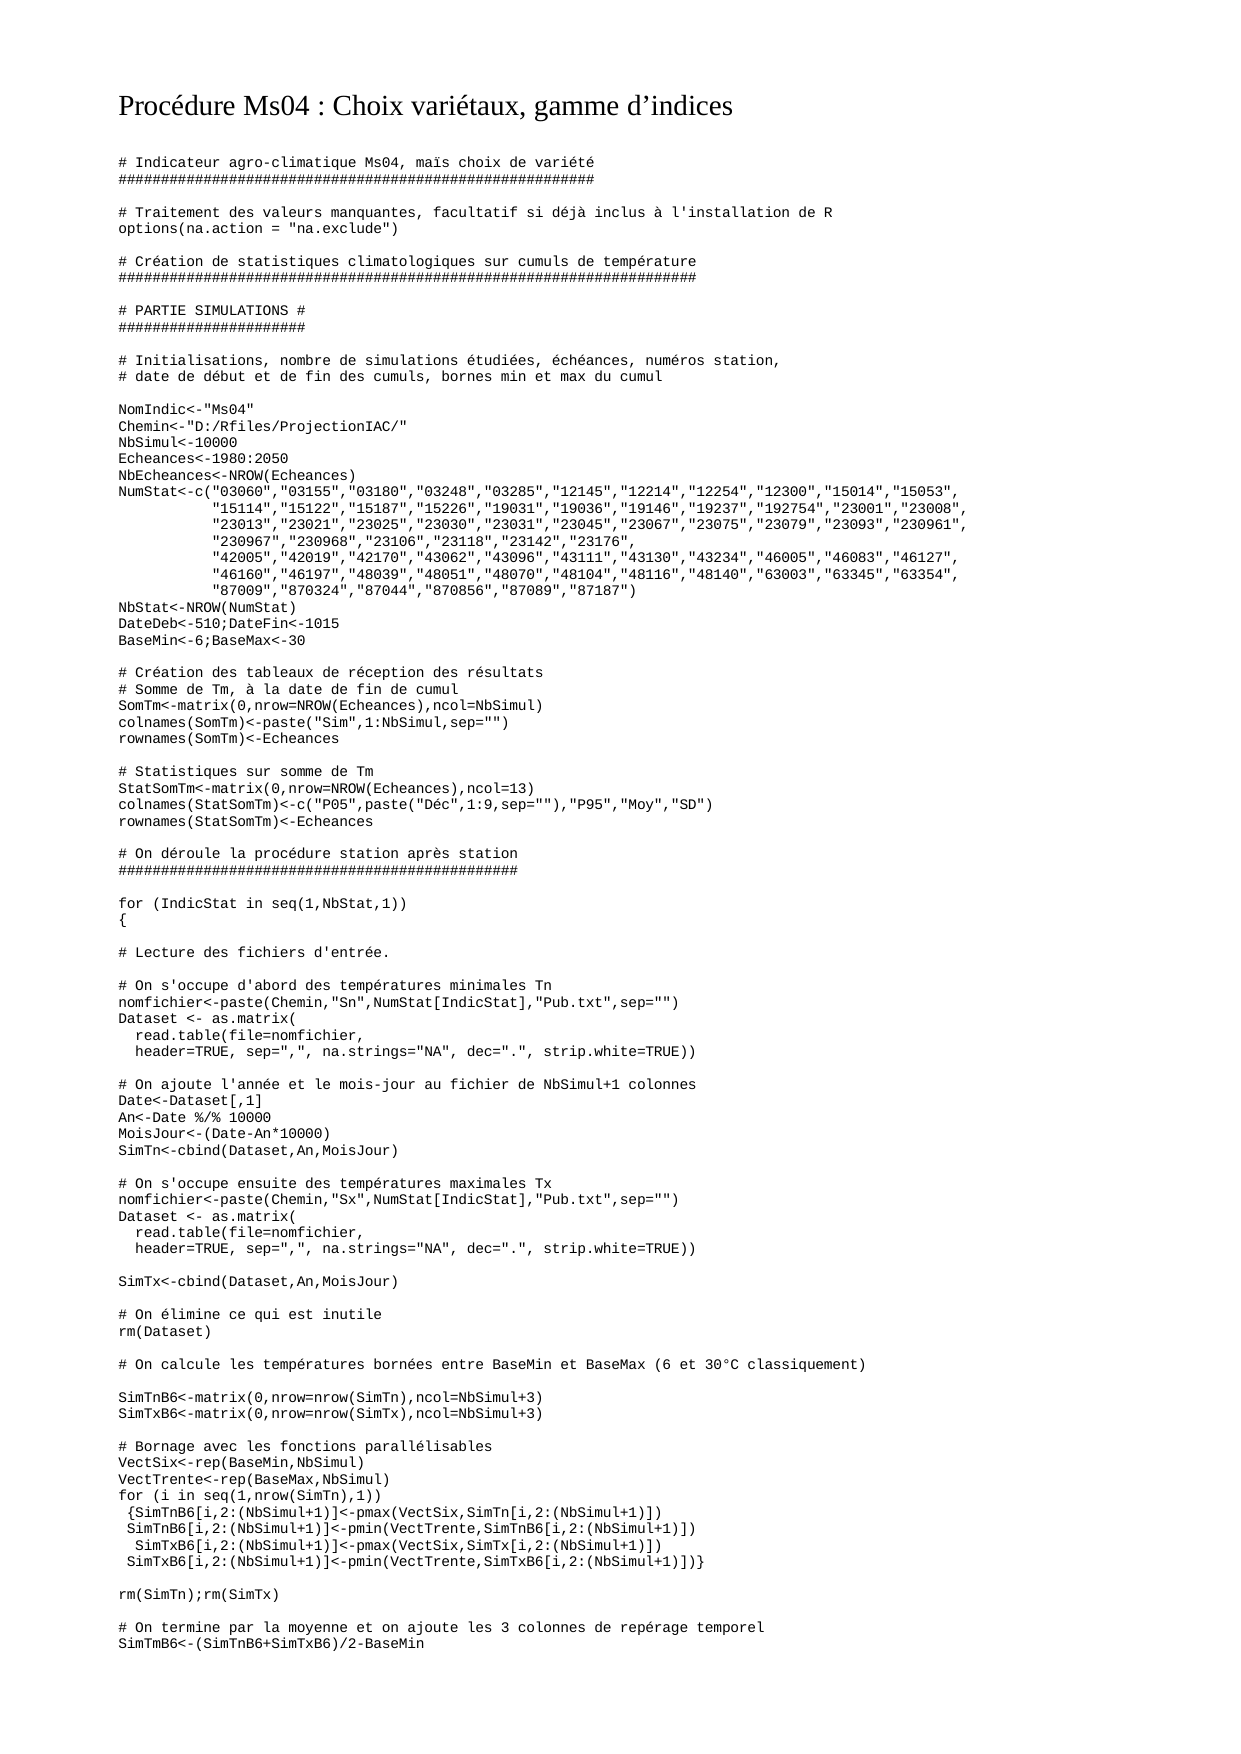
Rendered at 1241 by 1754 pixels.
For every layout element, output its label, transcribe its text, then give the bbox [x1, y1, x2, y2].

text # Statistiques sur somme de Tm [118, 764, 1122, 781]
text "15114","15122","15187","15226","19031","19036","19146","19237","192754","23001","23008", [118, 501, 1122, 518]
text Echeances<-1980:2050 [118, 452, 1122, 468]
text # Bornage avec les fonctions parallélisables [118, 1439, 1122, 1456]
text # On calcule les températures bornées entre BaseMin et BaseMax (6 et 30°C classiquement) [118, 1357, 1122, 1373]
text ############################################### [118, 863, 1122, 880]
text DateDeb<-510;DateFin<-1015 [118, 616, 1122, 633]
text # On élimine ce qui est inutile [118, 1308, 1122, 1324]
text # Création de statistiques climatologiques sur cumuls de température [118, 254, 1122, 271]
text MoisJour<-(Date-An*10000) [118, 1127, 1122, 1143]
text # PARTIE SIMULATIONS # [118, 304, 1122, 320]
text SimTmB6<-(SimTnB6+SimTxB6)/2-BaseMin [118, 1637, 1122, 1653]
text rm(Dataset) [118, 1324, 1122, 1341]
text nomfichier<-paste(Chemin,"Sn",NumStat[IndicStat],"Pub.txt",sep="") [118, 995, 1122, 1011]
text StatSomTm<-matrix(0,nrow=NROW(Echeances),ncol=13) [118, 781, 1122, 797]
text # Somme de Tm, à la date de fin de cumul [118, 682, 1122, 699]
text # date de début et de fin des cumuls, bornes min et max du cumul [118, 369, 1122, 386]
text header=TRUE, sep=",", na.strings="NA", dec=".", strip.white=TRUE)) [118, 1242, 1122, 1258]
text Date<-Dataset[,1] [118, 1094, 1122, 1110]
text "46160","46197","48039","48051","48070","48104","48116","48140","63003","63345","63354", [118, 567, 1122, 583]
text SimTnB6<-matrix(0,nrow=nrow(SimTn),ncol=NbSimul+3) [118, 1390, 1122, 1406]
text SomTm<-matrix(0,nrow=NROW(Echeances),ncol=NbSimul) [118, 699, 1122, 715]
text # On ajoute l'année et le mois-jour au fichier de NbSimul+1 colonnes [118, 1077, 1122, 1094]
text SimTn<-cbind(Dataset,An,MoisJour) [118, 1143, 1122, 1159]
text rownames(StatSomTm)<-Echeances [118, 814, 1122, 830]
text #################################################################### [118, 271, 1122, 287]
text {SimTnB6[i,2:(NbSimul+1)]<-pmax(VectSix,SimTn[i,2:(NbSimul+1)]) [118, 1505, 1122, 1522]
text # Initialisations, nombre de simulations étudiées, échéances, numéros station, [118, 353, 1122, 369]
text { [118, 913, 1122, 929]
text An<-Date %/% 10000 [118, 1110, 1122, 1127]
text rm(SimTn);rm(SimTx) [118, 1587, 1122, 1604]
text # On déroule la procédure station après station [118, 847, 1122, 863]
text # On s'occupe ensuite des températures maximales Tx [118, 1176, 1122, 1192]
text colnames(StatSomTm)<-c("P05",paste("Déc",1:9,sep=""),"P95","Moy","SD") [118, 797, 1122, 814]
text BaseMin<-6;BaseMax<-30 [118, 633, 1122, 649]
text ###################### [118, 320, 1122, 337]
text "42005","42019","42170","43062","43096","43111","43130","43234","46005","46083","46127", [118, 551, 1122, 567]
text # Création des tableaux de réception des résultats [118, 666, 1122, 682]
text SimTxB6[i,2:(NbSimul+1)]<-pmax(VectSix,SimTx[i,2:(NbSimul+1)]) [118, 1538, 1122, 1554]
text ######################################################## [118, 172, 1122, 188]
text NbEcheances<-NROW(Echeances) [118, 468, 1122, 485]
text SimTxB6[i,2:(NbSimul+1)]<-pmin(VectTrente,SimTxB6[i,2:(NbSimul+1)])} [118, 1554, 1122, 1571]
text SimTxB6<-matrix(0,nrow=nrow(SimTx),ncol=NbSimul+3) [118, 1406, 1122, 1423]
text VectTrente<-rep(BaseMax,NbSimul) [118, 1472, 1122, 1489]
text "230967","230968","23106","23118","23142","23176", [118, 534, 1122, 551]
text VectSix<-rep(BaseMin,NbSimul) [118, 1456, 1122, 1472]
text for (i in seq(1,nrow(SimTn),1)) [118, 1489, 1122, 1505]
text header=TRUE, sep=",", na.strings="NA", dec=".", strip.white=TRUE)) [118, 1044, 1122, 1061]
text nomfichier<-paste(Chemin,"Sx",NumStat[IndicStat],"Pub.txt",sep="") [118, 1192, 1122, 1209]
text options(na.action = "na.exclude") [118, 221, 1122, 238]
text "23013","23021","23025","23030","23031","23045","23067","23075","23079","23093","230961", [118, 518, 1122, 534]
text # On termine par la moyenne et on ajoute les 3 colonnes de repérage temporel [118, 1620, 1122, 1637]
text NbSimul<-10000 [118, 435, 1122, 452]
text # Traitement des valeurs manquantes, facultatif si déjà inclus à l'installation de R [118, 205, 1122, 221]
text colnames(SomTm)<-paste("Sim",1:NbSimul,sep="") [118, 715, 1122, 732]
text read.table(file=nomfichier, [118, 1028, 1122, 1044]
text NumStat<-c("03060","03155","03180","03248","03285","12145","12214","12254","12300","15014","15053", [118, 485, 1122, 501]
text "87009","870324","87044","870856","87089","87187") [118, 583, 1122, 600]
text Dataset <- as.matrix( [118, 1209, 1122, 1225]
text Chemin<-"D:/Rfiles/ProjectionIAC/" [118, 419, 1122, 435]
text # On s'occupe d'abord des températures minimales Tn [118, 978, 1122, 995]
text NbStat<-NROW(NumStat) [118, 600, 1122, 616]
text Procédure Ms04 : Choix variétaux, gamme d’indices [118, 88, 1122, 122]
text for (IndicStat in seq(1,NbStat,1)) [118, 896, 1122, 913]
text Dataset <- as.matrix( [118, 1011, 1122, 1028]
text # Indicateur agro-climatique Ms04, maïs choix de variété [118, 156, 1122, 172]
text # Lecture des fichiers d'entrée. [118, 946, 1122, 962]
text SimTx<-cbind(Dataset,An,MoisJour) [118, 1275, 1122, 1291]
text read.table(file=nomfichier, [118, 1225, 1122, 1242]
text NomIndic<-"Ms04" [118, 402, 1122, 419]
text rownames(SomTm)<-Echeances [118, 732, 1122, 748]
text SimTnB6[i,2:(NbSimul+1)]<-pmin(VectTrente,SimTnB6[i,2:(NbSimul+1)]) [118, 1522, 1122, 1538]
